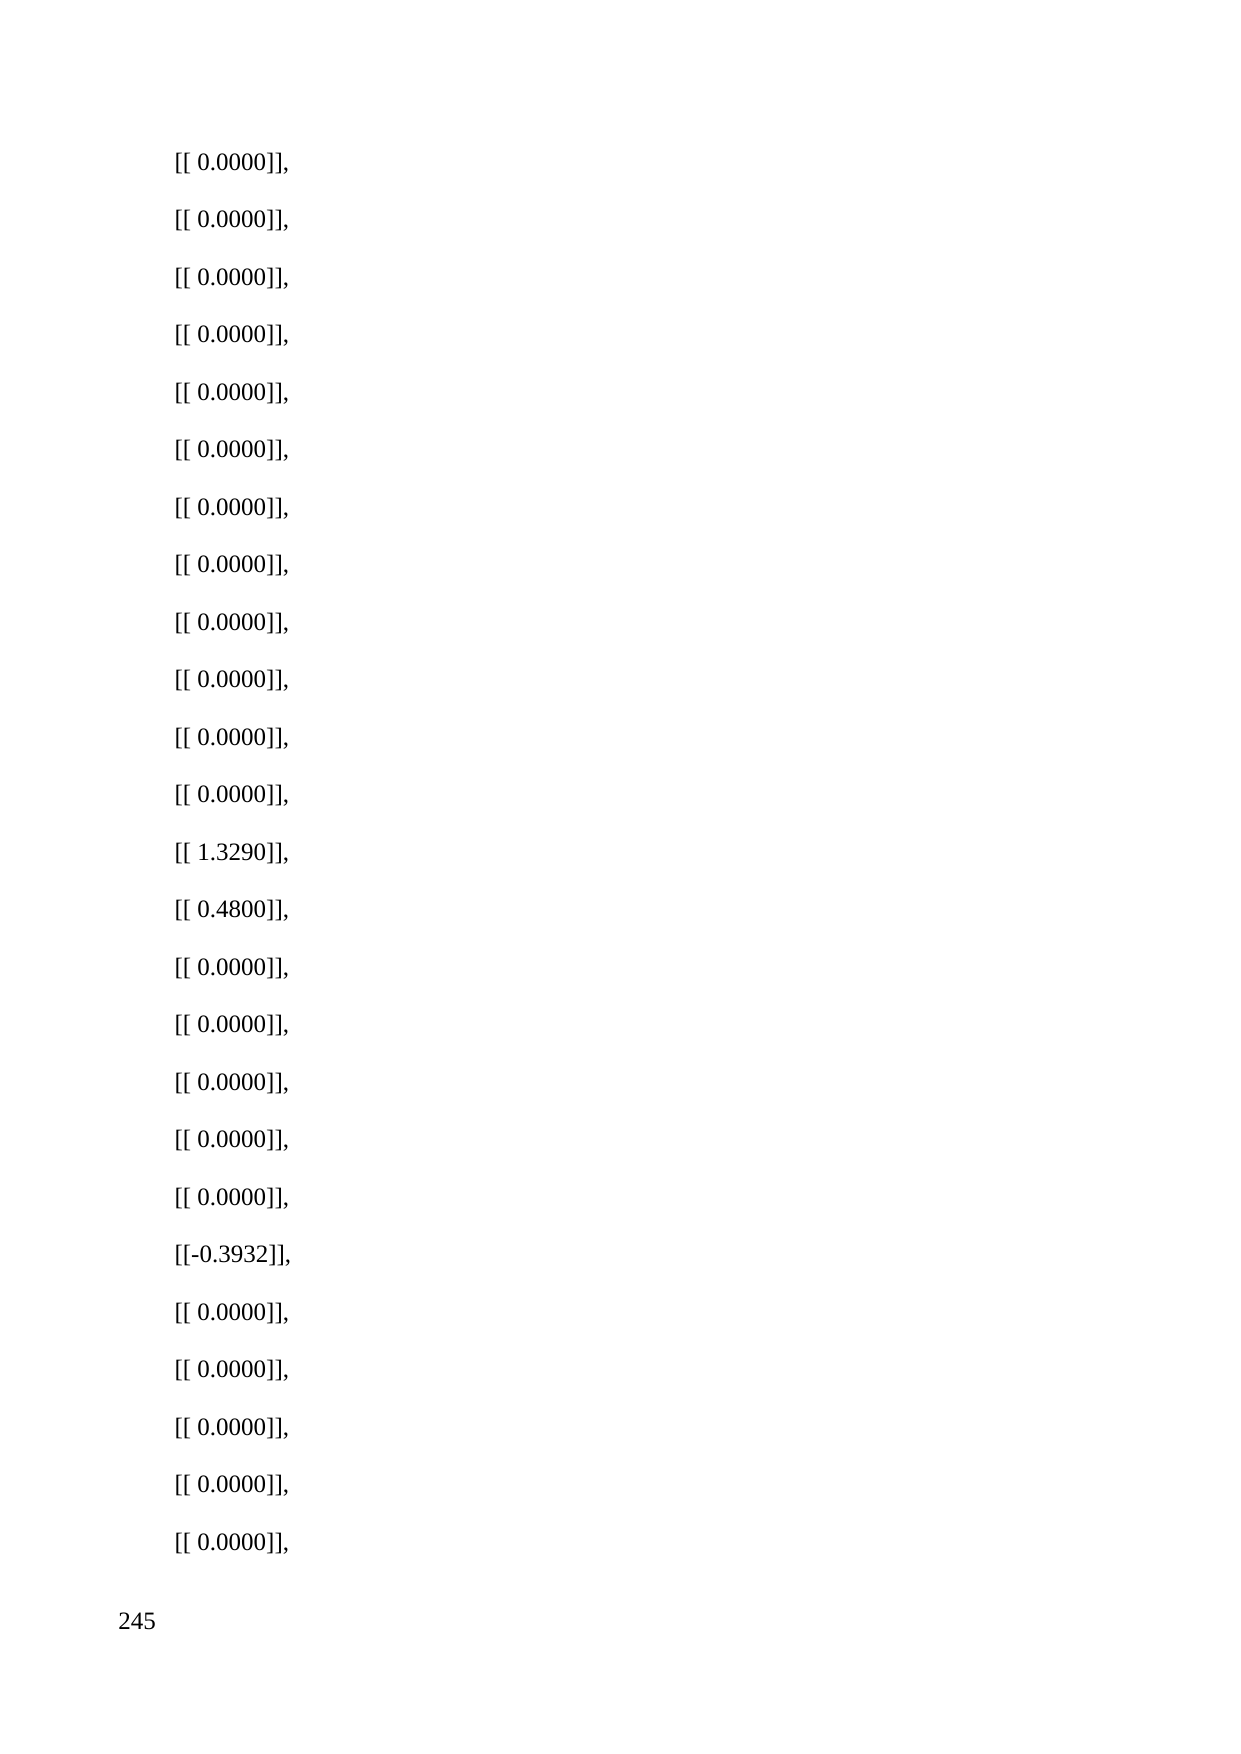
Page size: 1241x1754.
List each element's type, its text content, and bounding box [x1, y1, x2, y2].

text [[ 0.0000]], [118, 1009, 1122, 1038]
text [[ 0.0000]], [118, 492, 1122, 521]
text [[ 0.0000]], [118, 549, 1122, 578]
text [[ 0.0000]], [118, 1124, 1122, 1153]
text [[ 0.0000]], [118, 607, 1122, 636]
text [[ 0.0000]], [118, 204, 1122, 233]
text [[ 0.0000]], [118, 1067, 1122, 1096]
text [[ 0.0000]], [118, 1469, 1122, 1498]
text [[ 0.0000]], [118, 434, 1122, 463]
text [[ 0.0000]], [118, 1354, 1122, 1383]
text [[ 0.0000]], [118, 1182, 1122, 1211]
text [[ 0.0000]], [118, 377, 1122, 406]
text [[ 0.0000]], [118, 952, 1122, 981]
text [[ 0.0000]], [118, 664, 1122, 693]
text [[ 0.0000]], [118, 779, 1122, 808]
text [[ 0.0000]], [118, 1527, 1122, 1556]
text [[ 0.0000]], [118, 1412, 1122, 1441]
text [[ 0.0000]], [118, 147, 1122, 176]
text [[-0.3932]], [118, 1239, 1122, 1268]
text [[ 0.0000]], [118, 319, 1122, 348]
text [[ 0.4800]], [118, 894, 1122, 923]
text [[ 0.0000]], [118, 262, 1122, 291]
text [[ 0.0000]], [118, 722, 1122, 751]
text [[ 0.0000]], [118, 1297, 1122, 1326]
text [[ 1.3290]], [118, 837, 1122, 866]
